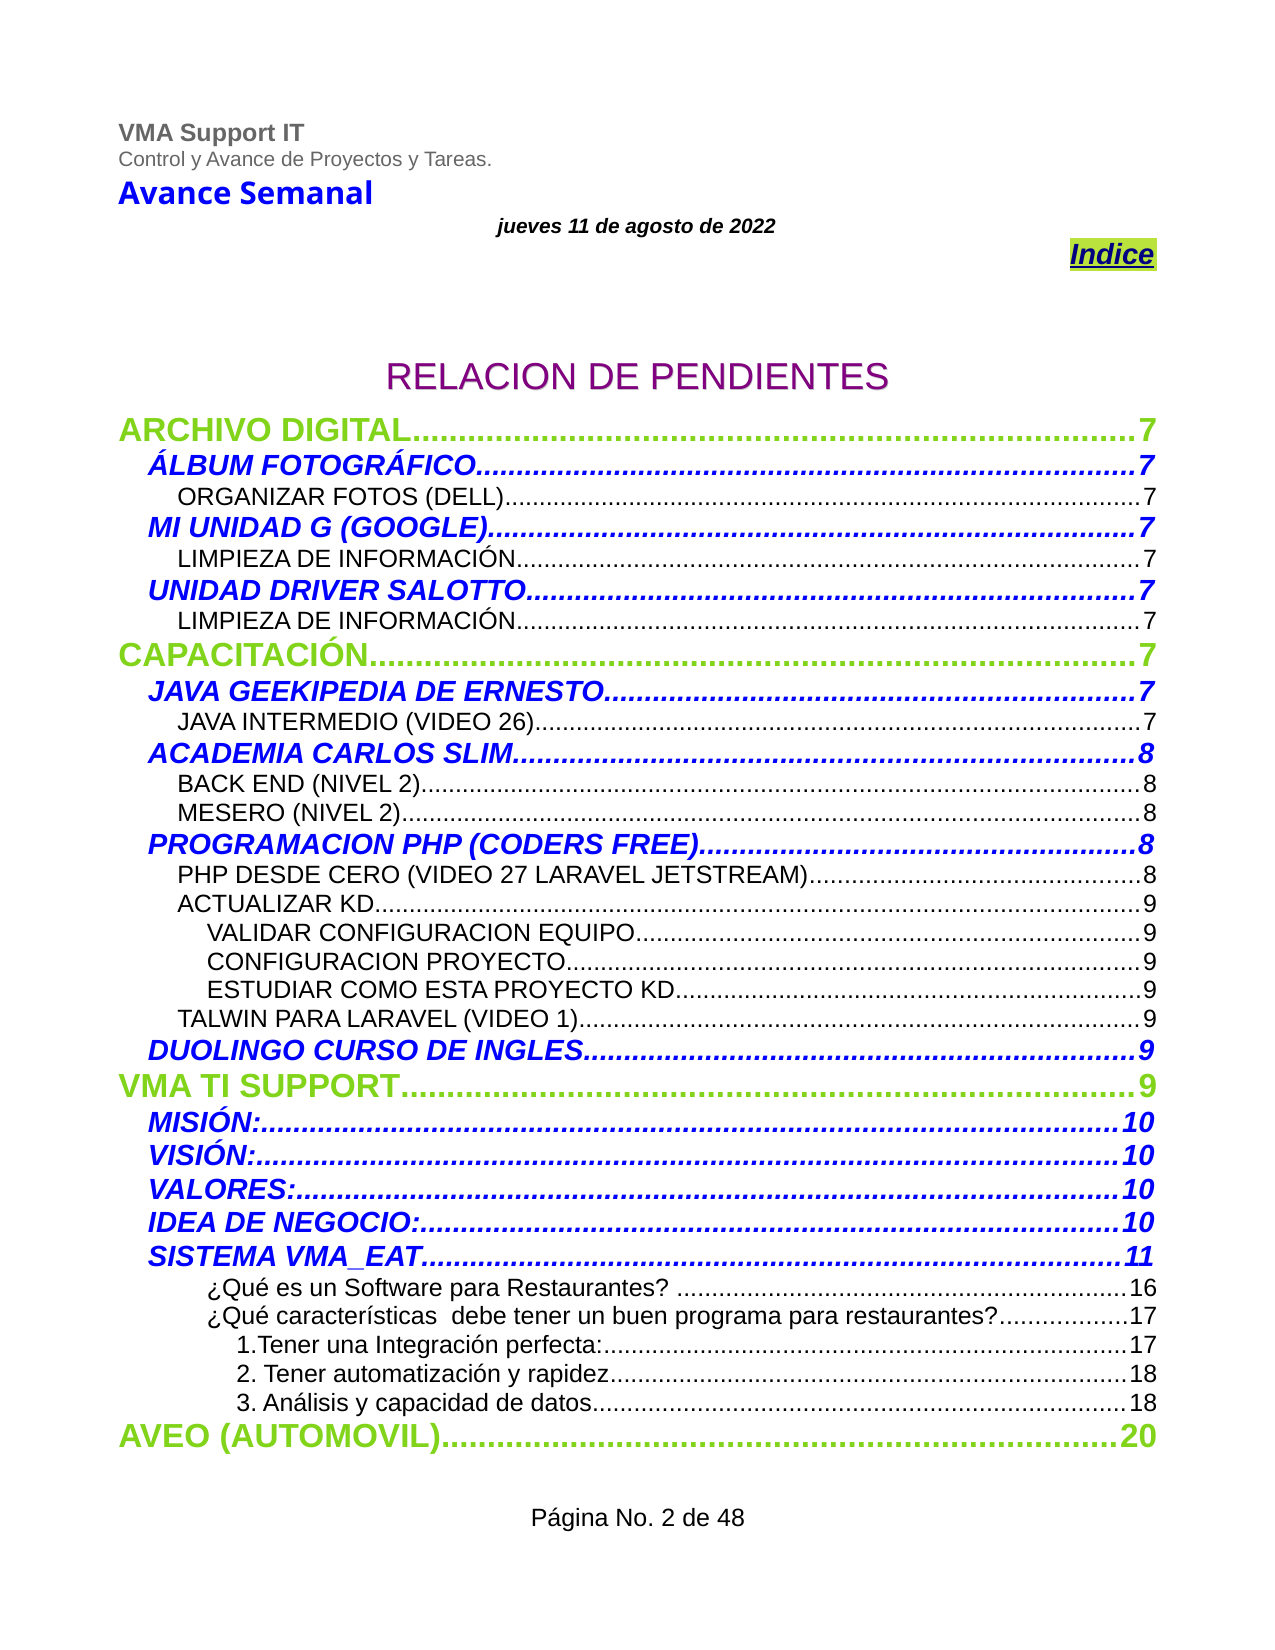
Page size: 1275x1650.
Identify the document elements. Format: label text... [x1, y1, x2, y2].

text AVEO (Automovil) 20 [118, 1416, 1157, 1455]
text Actualizar KD. 9 [177, 889, 1157, 918]
text PROGRAMACION PHP (CODERS FREE) 8 [148, 827, 1157, 860]
text TALWIN PARA LARAVEL (VIDEO 1) 9 [177, 1004, 1157, 1033]
text ESTUDIAR COMO ESTA PROYECTO KD 9 [207, 975, 1157, 1004]
text ¿Qué características debe tener un buen programa para restaurantes? 17 [207, 1301, 1157, 1330]
text CAPACITACIÓN 7 [118, 635, 1157, 673]
text vma TI SUPPORT 9 [118, 1066, 1157, 1105]
text CONFIGURACION PROYECTO 9 [207, 947, 1157, 975]
text MI UNIDAD G (GOOGLE) 7 [148, 511, 1157, 544]
text JAVA INTERMEDIO (VIDEO 26) 7 [177, 707, 1157, 736]
text UNIDAD DRIVER SALOTTO 7 [148, 573, 1157, 606]
text ORGANIZAR FOTOS (DELL) 7 [177, 482, 1157, 511]
text BACK END (NIVEL 2) 8 [177, 769, 1157, 798]
text ÁLBUM FOTOGRÁFICO. 7 [148, 448, 1157, 482]
text SISTEMA VMA_EAT 11 [148, 1239, 1157, 1273]
text ARCHIVO DIGITAL 7 [118, 410, 1157, 448]
text ACADEMIA CARLOS SLIM 8 [148, 736, 1157, 769]
text 2. Tener automatización y rapidez 18 [236, 1359, 1157, 1388]
text JAVA GEEKIPEDIA DE ERNESTO 7 [148, 673, 1157, 707]
text LIMPIEZA DE INFORMACIÓN 7 [177, 544, 1157, 573]
text MISIÓN: 10 [148, 1105, 1157, 1138]
text ¿Qué es un Software para Restaurantes? ‍ 16 [207, 1273, 1157, 1301]
text MESERO (NIVEL 2) 8 [177, 798, 1157, 827]
text 3. Análisis y capacidad de datos 18 [236, 1388, 1157, 1416]
text VISIÓN: 10 [148, 1138, 1157, 1172]
text DUOLINGO CURSO DE INGLES 9 [148, 1033, 1157, 1066]
text VALIDAR CONFIGURACION EQUIPO 9 [207, 918, 1157, 947]
text 1.Tener una Integración perfecta: 17 [236, 1330, 1157, 1359]
subtitle RELACION DE PENDIENTES [118, 354, 1157, 397]
text IDEA DE NEGOCIO: 10 [148, 1206, 1157, 1239]
text LIMPIEZA DE INFORMACIÓN 7 [177, 606, 1157, 635]
text PHP DESDE CERO (VIDEO 27 LARAVEL JETSTREAM) 8 [177, 860, 1157, 889]
text VALORES: 10 [148, 1172, 1157, 1206]
